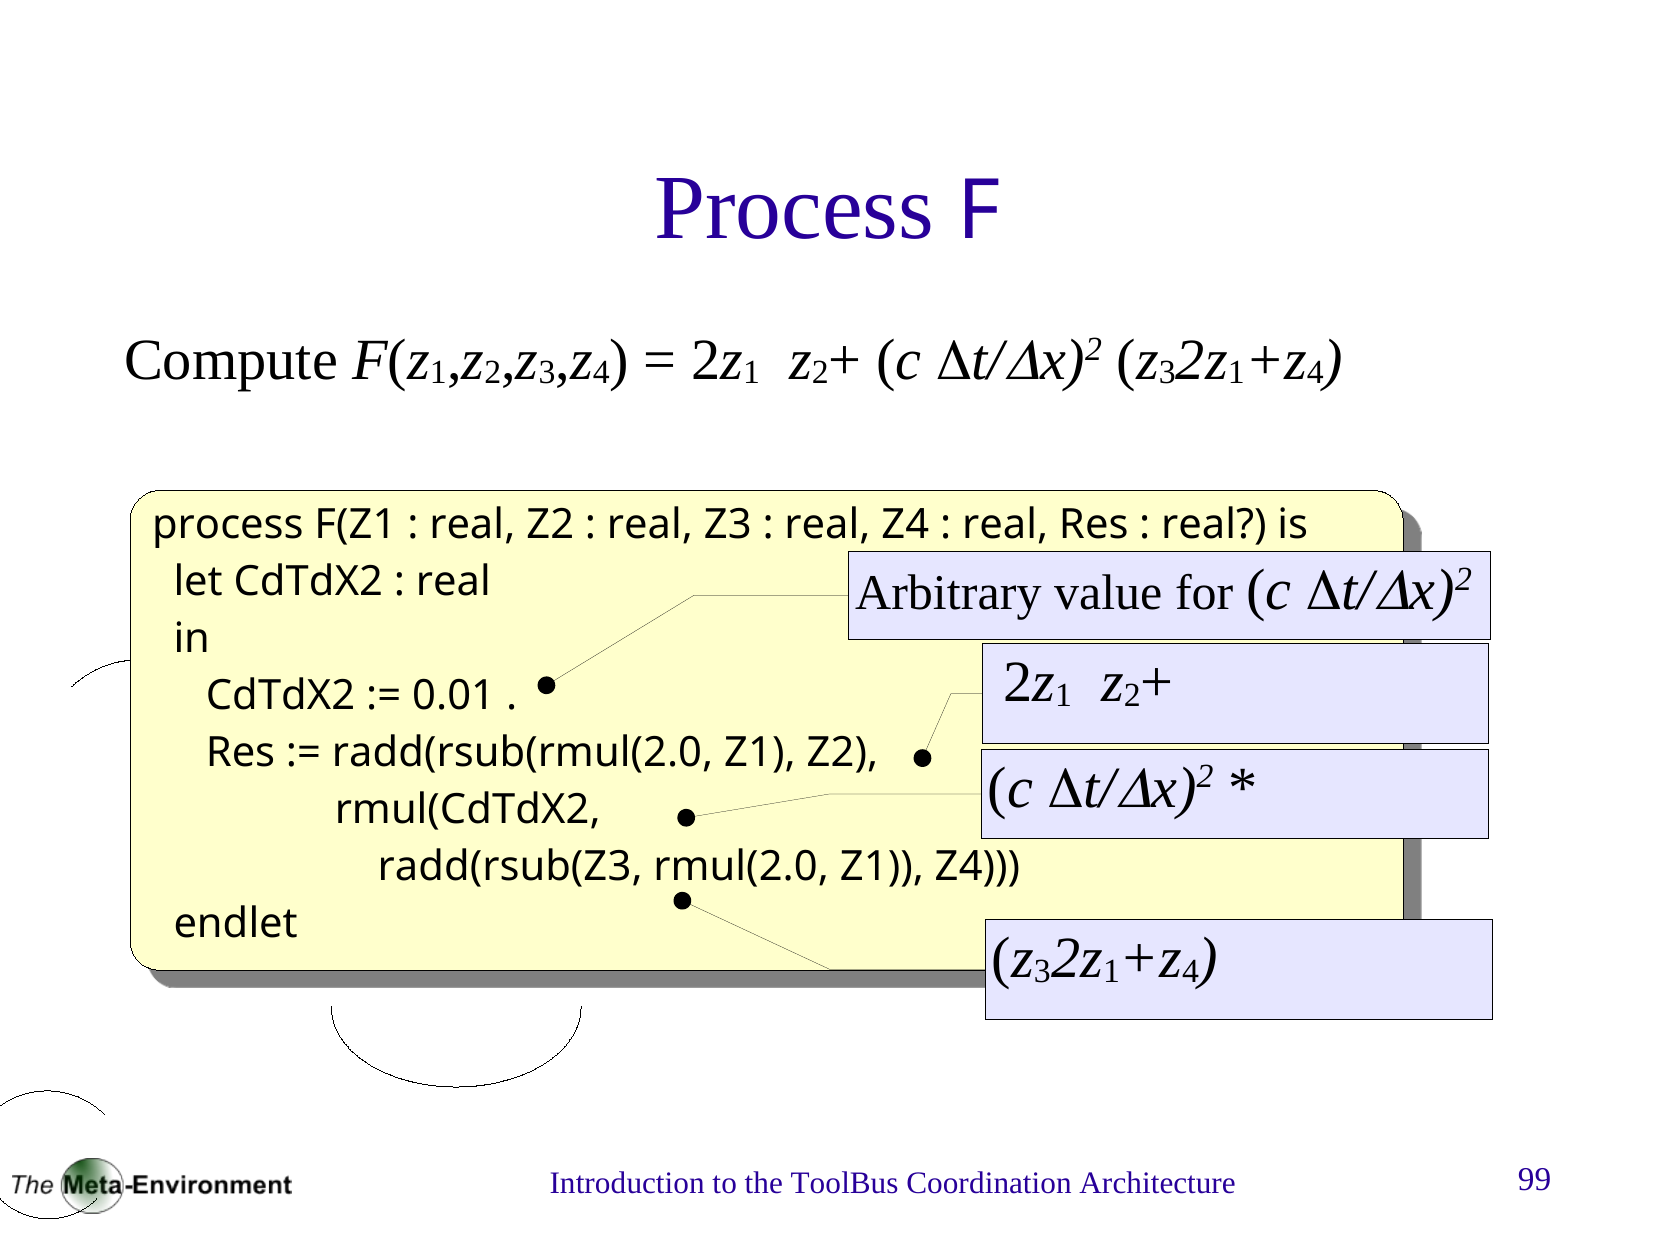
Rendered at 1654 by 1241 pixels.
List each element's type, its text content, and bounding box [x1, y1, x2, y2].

picture [12, 1158, 292, 1214]
text_box process F(Z1 : real, Z2 : real, Z3 : real, Z4 : real, Res : real?) is let CdTdX2 : real in CdTdX2 := 0.01 . Res := radd(rsub(rmul(2.0, Z1), Z2), rmul(CdTdX2, radd(rsub(Z3, rmul(2.0, Z1)), Z4))) endlet [152, 494, 1385, 977]
text_box [1385, 744, 1404, 749]
text_box [1385, 839, 1404, 919]
title Process F [121, 102, 1534, 311]
text_box (c t/x)2 * [981, 749, 1489, 839]
text_box Compute F(z1,z2,z3,z4) = 2z1 ­ z2+ (c t/x)2 (z3­2z1+z4) [124, 327, 1502, 421]
text_box 2z1 ­ z2+ [982, 643, 1489, 744]
text_box (z3­2z1+z4) [985, 919, 1493, 1020]
text_box [130, 490, 1404, 970]
text_box Arbitrary value for (c t/x)2 [848, 551, 1491, 640]
